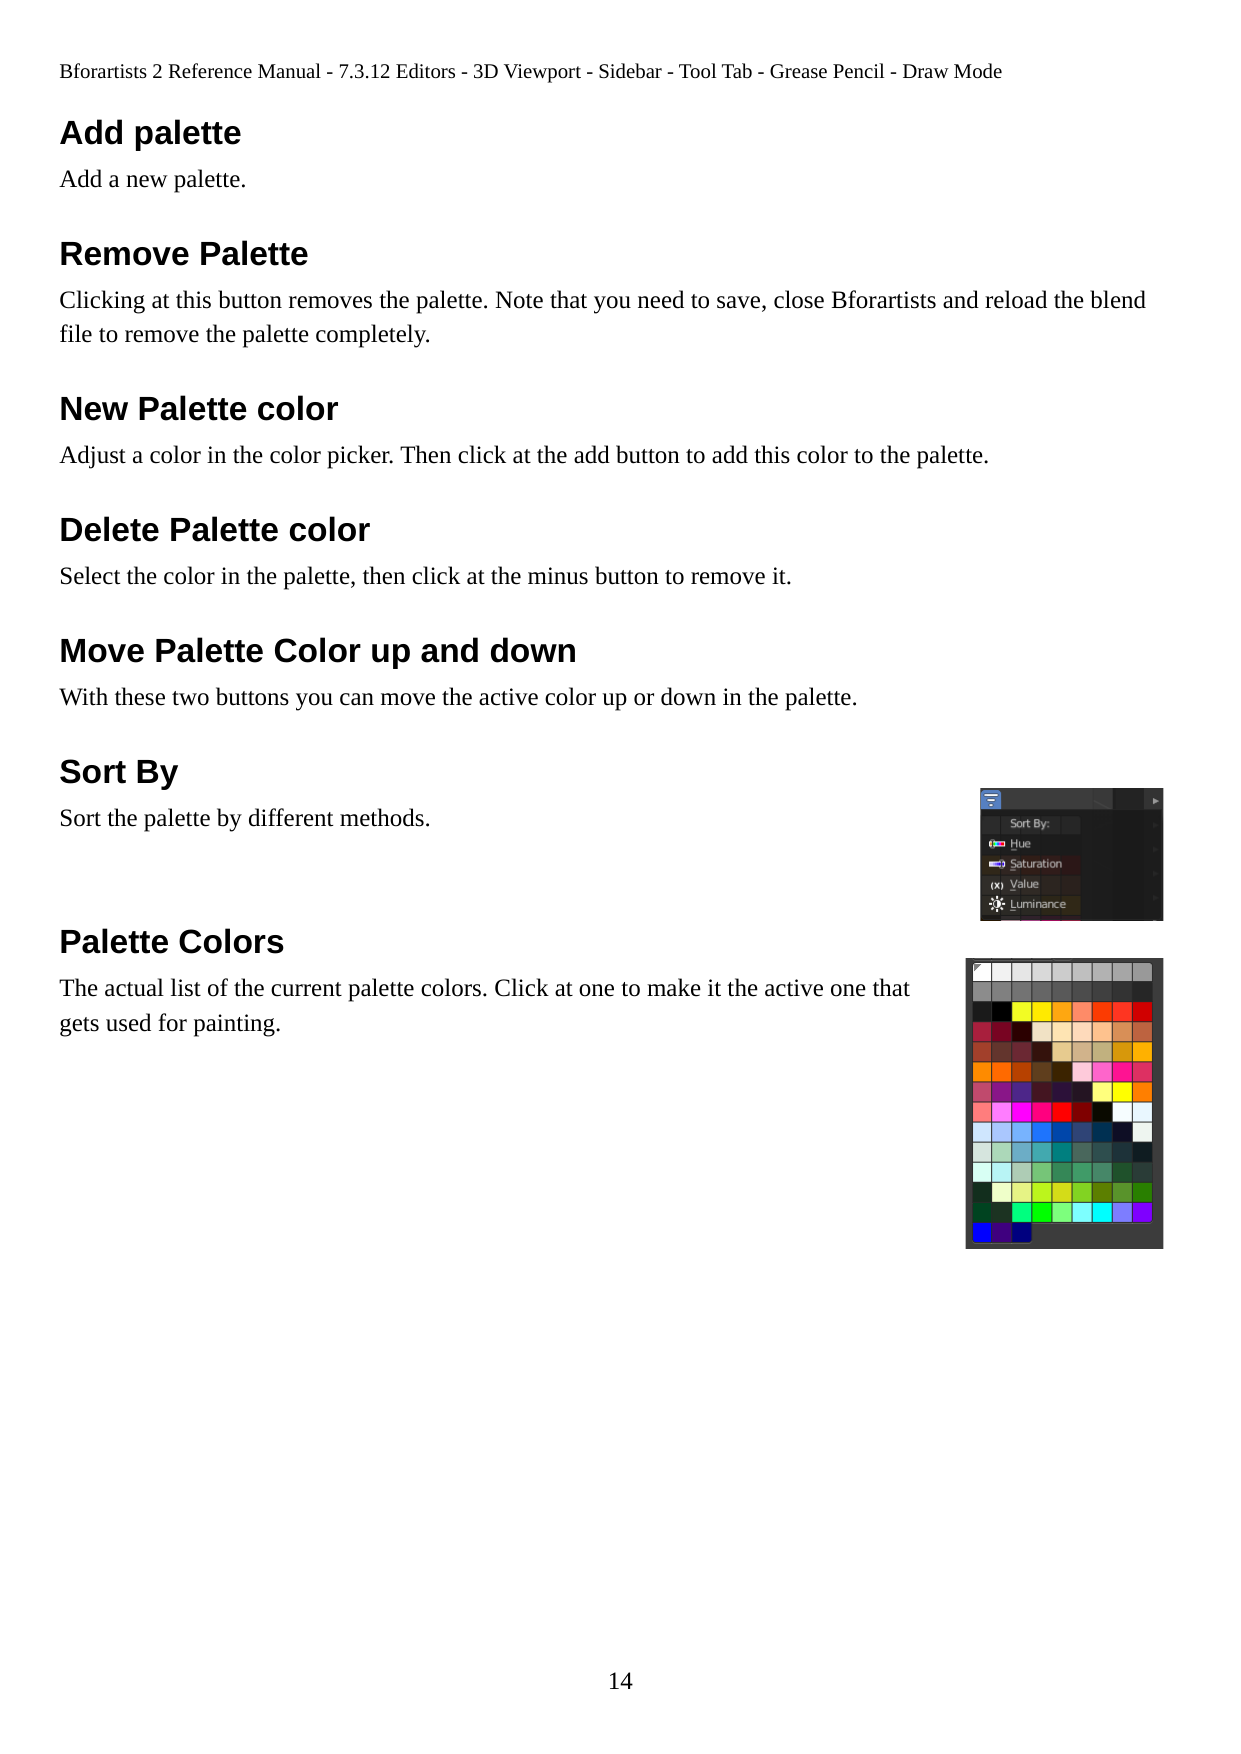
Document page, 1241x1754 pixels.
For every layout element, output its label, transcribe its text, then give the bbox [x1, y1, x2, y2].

subtitle Remove Palette [59, 234, 1181, 272]
subtitle Add palette [59, 113, 1181, 151]
text Clicking at this button removes the palette. Note that you need to save, close Bforartists and reload the blend file to remove the palette completely. [59, 285, 1181, 348]
text Sort the palette by different methods. [59, 803, 980, 832]
picture [980, 788, 1164, 921]
text Select the color in the palette, then click at the minus button to remove it. [59, 561, 1181, 590]
subtitle Move Palette Color up and down [59, 631, 1181, 670]
subtitle Sort By [59, 752, 1181, 791]
picture [965, 958, 1164, 1249]
text Add a new palette. [59, 164, 1181, 192]
text The actual list of the current palette colors. Click at one to make it the active one that gets used for painting. [59, 973, 965, 1037]
subtitle New Palette color [59, 389, 1181, 428]
text With these two buttons you can move the active color up or down in the palette. [59, 682, 1181, 711]
text Adjust a color in the color picker. Then click at the add button to add this color to the palette. [59, 440, 1181, 469]
subtitle Delete Palette color [59, 510, 1181, 549]
subtitle Palette Colors [59, 922, 1181, 961]
